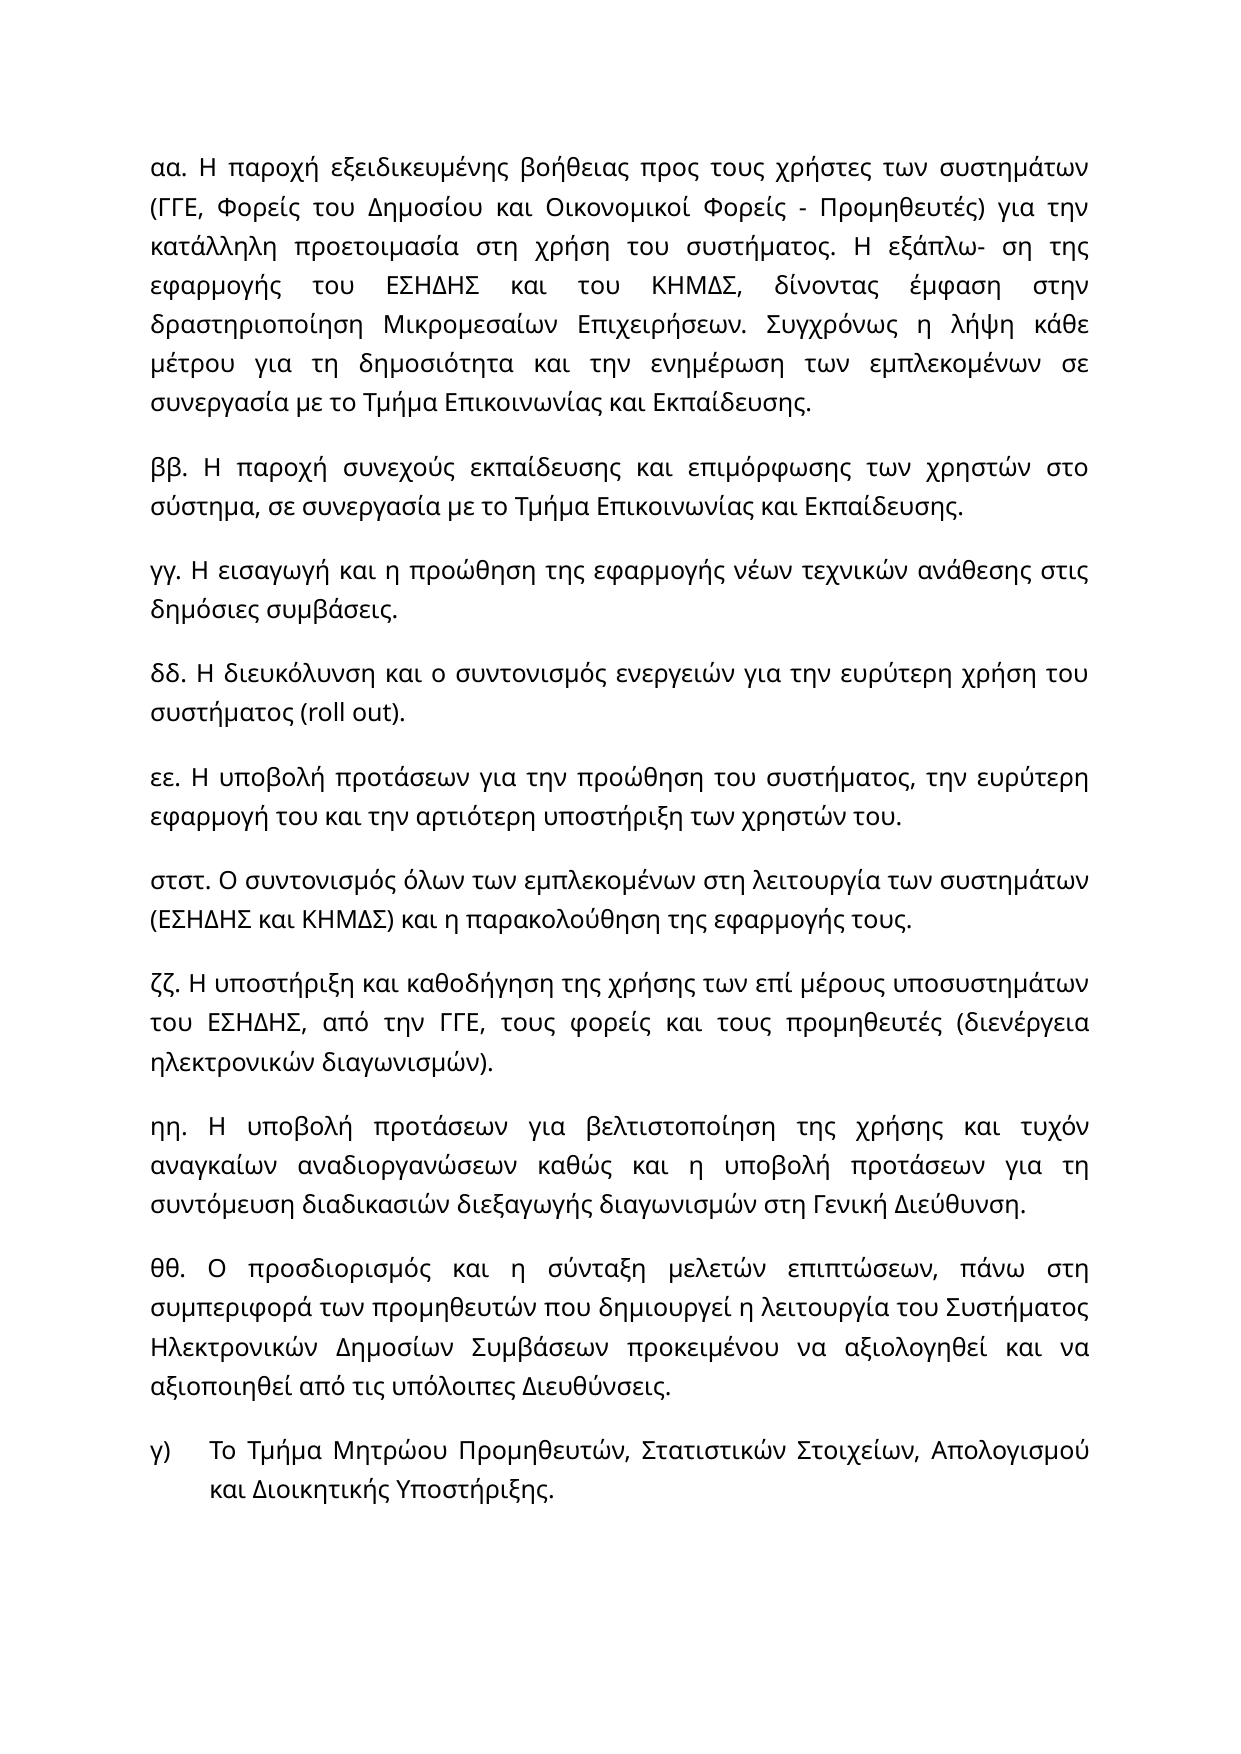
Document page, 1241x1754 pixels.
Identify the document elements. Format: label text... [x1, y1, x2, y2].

text ζζ. Η υποστήριξη και καθοδήγηση της χρήσης των επί μέρους υποσυστημάτων του ΕΣΗΔΗΣ, από την ΓΓΕ, τους φορείς και τους προμηθευτές (διενέργεια ηλεκτρονικών διαγωνισμών). [150, 966, 1090, 1078]
text στστ. Ο συντονισμός όλων των εμπλεκομένων στη λειτουργία των συστημάτων (ΕΣΗΔΗΣ και ΚΗΜΔΣ) και η παρακολούθηση της εφαρμογής τους. [150, 862, 1090, 936]
text αα. Η παροχή εξειδικευμένης βοήθειας προς τους χρήστες των συστημάτων (ΓΓΕ, Φορείς του Δημοσίου και Οικονομικοί Φορείς - Προμηθευτές) για την κατάλληλη προετοιμασία στη χρήση του συστήματος. Η εξάπλω- ση της εφαρμογής του ΕΣΗΔΗΣ και του ΚΗΜΔΣ, δίνοντας έμφαση στην δραστηριοποίηση Μικρομεσαίων Επιχειρήσεων. Συγχρόνως η λήψη κάθε μέτρου για τη δημοσιότητα και την ενημέρωση των εμπλεκομένων σε συνεργασία με το Τμήμα Επικοινωνίας και Εκπαίδευσης. [150, 150, 1090, 419]
text ηη. Η υποβολή προτάσεων για βελτιστοποίηση της χρήσης και τυχόν αναγκαίων αναδιοργανώσεων καθώς και η υποβολή προτάσεων για τη συντόμευση διαδικασιών διεξαγωγής διαγωνισμών στη Γενική Διεύθυνση. [150, 1108, 1090, 1221]
text ββ. Η παροχή συνεχούς εκπαίδευσης και επιμόρφωσης των χρηστών στο σύστημα, σε συνεργασία με το Τμήμα Επικοινωνίας και Εκπαίδευσης. [150, 449, 1090, 522]
text γγ. Η εισαγωγή και η προώθηση της εφαρμογής νέων τεχνικών ανάθεσης στις δημόσιες συμβάσεις. [150, 552, 1090, 626]
text δδ. Η διευκόλυνση και ο συντονισμός ενεργειών για την ευρύτερη χρήση του συστήματος (roll out). [150, 656, 1090, 729]
list γ) Το Τμήμα Μητρώου Προμηθευτών, Στατιστικών Στοιχείων, Απολογισμού και Διοικητικής Υποστήριξης. [150, 1432, 1090, 1506]
text θθ. Ο προσδιορισμός και η σύνταξη μελετών επιπτώσεων, πάνω στη συμπεριφορά των προμηθευτών που δημιουργεί η λειτουργία του Συστήματος Ηλεκτρονικών Δημοσίων Συμβάσεων προκειμένου να αξιολογηθεί και να αξιοποιηθεί από τις υπόλοιπες Διευθύνσεις. [150, 1251, 1090, 1402]
text εε. Η υποβολή προτάσεων για την προώθηση του συστήματος, την ευρύτερη εφαρμογή του και την αρτιότερη υποστήριξη των χρηστών του. [150, 759, 1090, 832]
